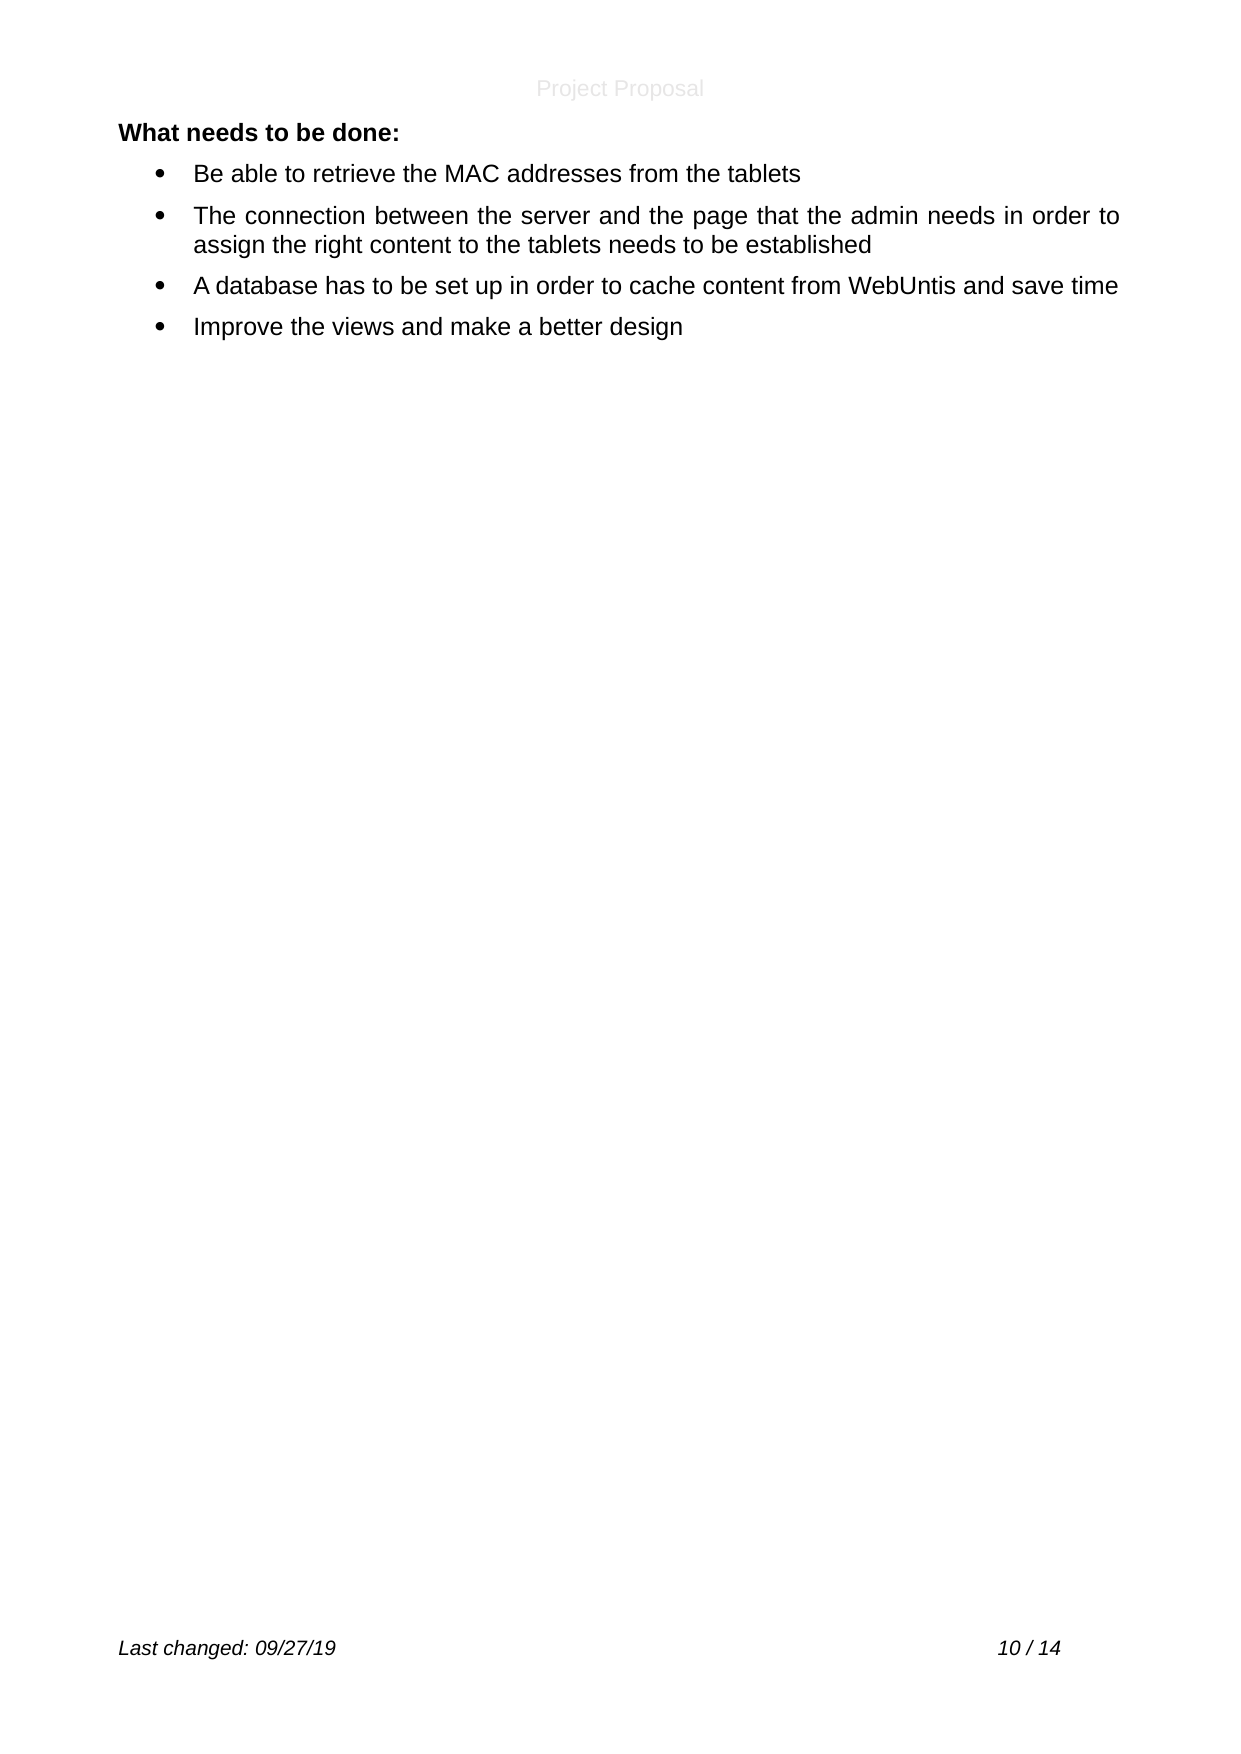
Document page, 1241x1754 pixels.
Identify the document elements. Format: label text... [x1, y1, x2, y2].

list The connection between the server and the page that the admin needs in order to assign the right content to the tablets needs to be established [156, 201, 1122, 258]
list Improve the views and make a better design [156, 312, 1122, 341]
list Be able to retrieve the MAC addresses from the tablets [156, 159, 1122, 188]
list A database has to be set up in order to cache content from WebUntis and save time [156, 271, 1122, 300]
text What needs to be done: [118, 118, 1122, 147]
